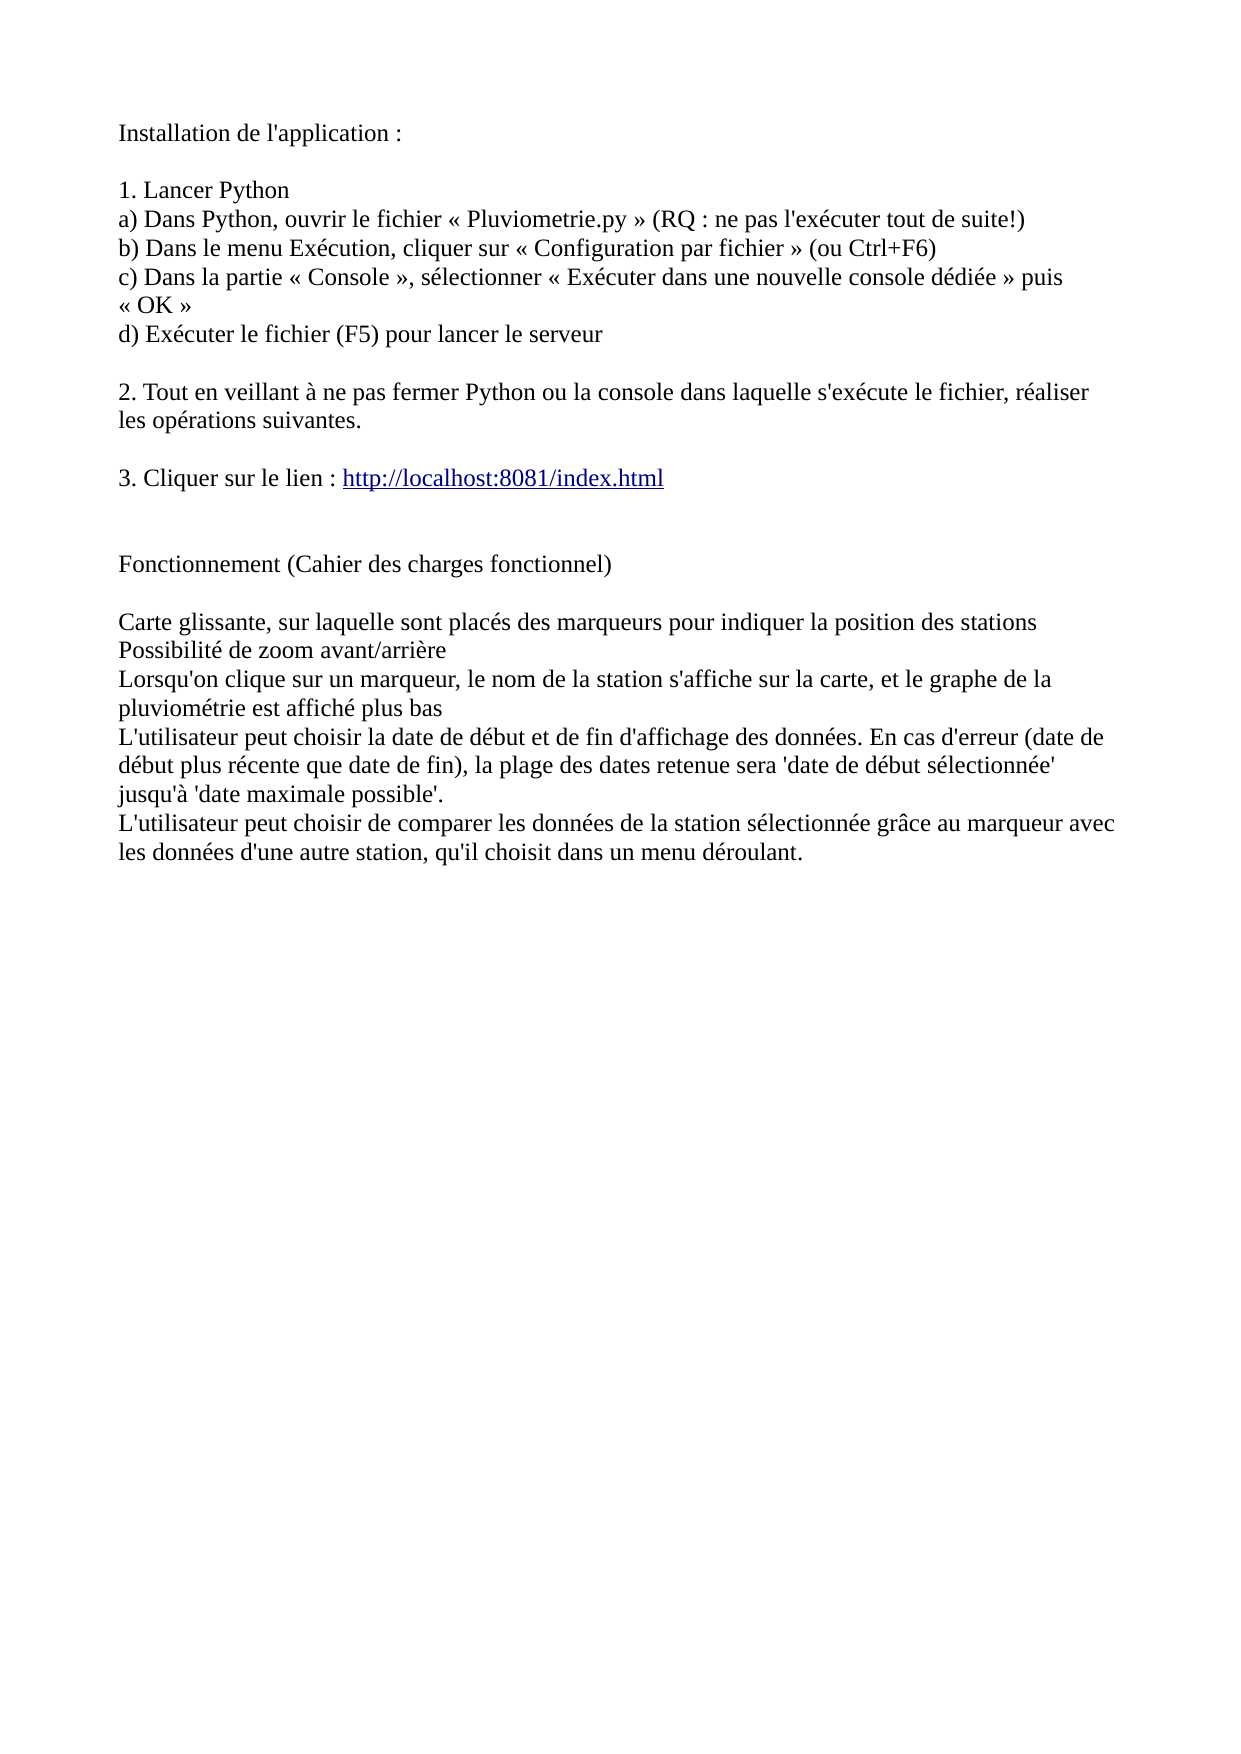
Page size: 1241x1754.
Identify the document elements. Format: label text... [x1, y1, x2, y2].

text c) Dans la partie « Console », sélectionner « Exécuter dans une nouvelle console dédiée » puis « OK » [118, 262, 1122, 319]
text Installation de l'application : [118, 118, 1122, 147]
text a) Dans Python, ouvrir le fichier « Pluviometrie.py » (RQ : ne pas l'exécuter tout de suite!) [118, 204, 1122, 233]
text b) Dans le menu Exécution, cliquer sur « Configuration par fichier » (ou Ctrl+F6) [118, 233, 1122, 262]
text Lorsqu'on clique sur un marqueur, le nom de la station s'affiche sur la carte, et le graphe de la pluviométrie est affiché plus bas [118, 664, 1122, 722]
text Carte glissante, sur laquelle sont placés des marqueurs pour indiquer la position des stations [118, 607, 1122, 636]
text L'utilisateur peut choisir de comparer les données de la station sélectionnée grâce au marqueur avec les données d'une autre station, qu'il choisit dans un menu déroulant. [118, 808, 1122, 866]
text L'utilisateur peut choisir la date de début et de fin d'affichage des données. En cas d'erreur (date de début plus récente que date de fin), la plage des dates retenue sera 'date de début sélectionnée' jusqu'à 'date maximale possible'. [118, 722, 1122, 808]
text Fonctionnement (Cahier des charges fonctionnel) [118, 549, 1122, 578]
text 3. Cliquer sur le lien : http://localhost:8081/index.html [118, 463, 1122, 492]
text 2. Tout en veillant à ne pas fermer Python ou la console dans laquelle s'exécute le fichier, réaliser les opérations suivantes. [118, 377, 1122, 434]
text 1. Lancer Python [118, 176, 1122, 204]
text Possibilité de zoom avant/arrière [118, 636, 1122, 664]
text d) Exécuter le fichier (F5) pour lancer le serveur [118, 319, 1122, 348]
